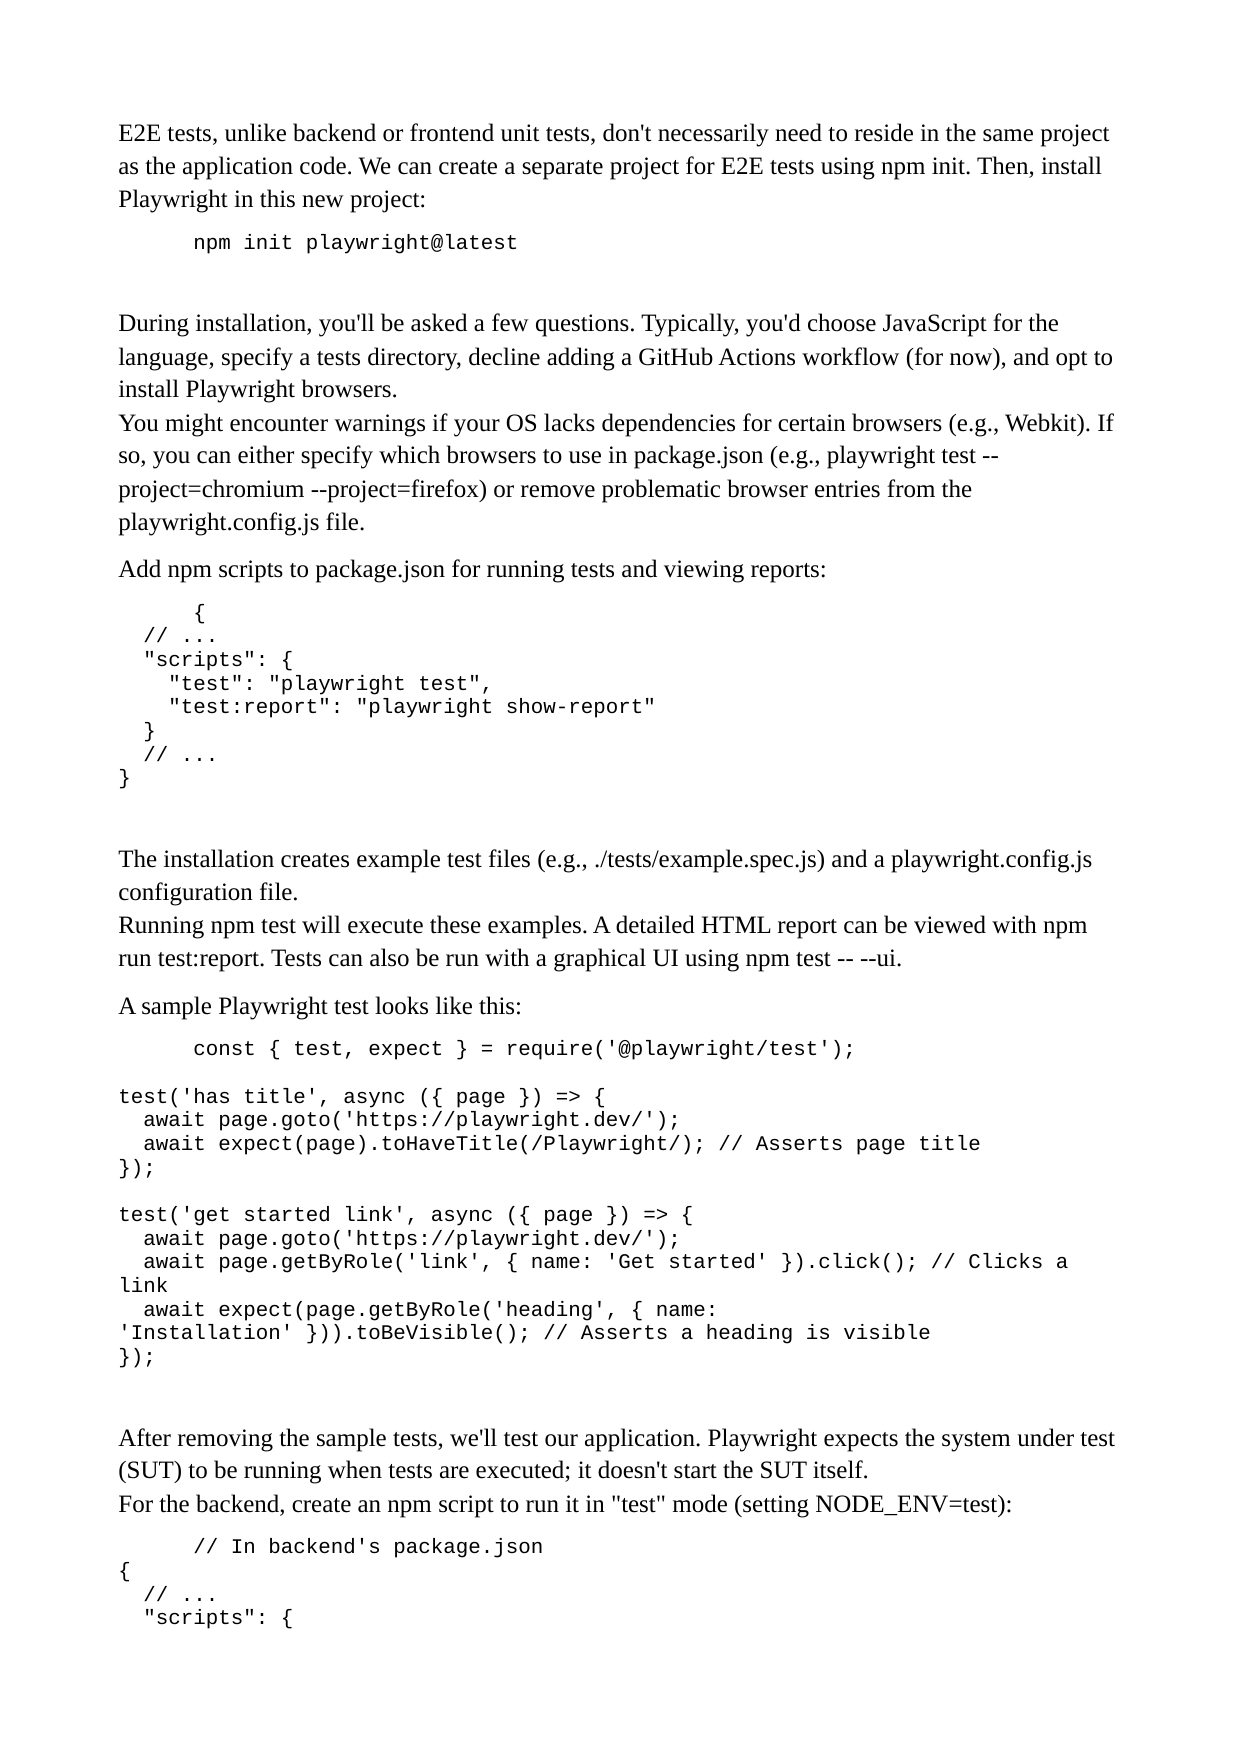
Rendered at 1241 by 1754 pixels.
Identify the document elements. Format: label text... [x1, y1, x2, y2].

text test('get started link', async ({ page }) => { [118, 1204, 1122, 1228]
text // ... [118, 744, 1122, 767]
text await expect(page).toHaveTitle(/Playwright/); // Asserts page title [118, 1133, 1122, 1157]
text }); [118, 1346, 1122, 1369]
text Add npm scripts to package.json for running tests and viewing reports: [118, 554, 1122, 583]
text await page.getByRole('link', { name: 'Get started' }).click(); // Clicks a link [118, 1251, 1122, 1298]
text "scripts": { [118, 1607, 1122, 1631]
text }); [118, 1157, 1122, 1180]
text } [118, 720, 1122, 744]
text "scripts": { [118, 649, 1122, 673]
text After removing the sample tests, we'll test our application. Playwright expects the system under test (SUT) to be running when tests are executed; it doesn't start the SUT itself. For the backend, create an npm script to run it in "test" mode (setting NODE_ENV=test): [118, 1423, 1122, 1517]
text const { test, expect } = require('@playwright/test'); [118, 1038, 1122, 1062]
text // In backend's package.json [118, 1536, 1122, 1560]
text } [118, 767, 1122, 791]
text The installation creates example test files (e.g., ./tests/example.spec.js) and a playwright.config.js configuration file. Running npm test will execute these examples. A detailed HTML report can be viewed with npm run test:report. Tests can also be run with a graphical UI using npm test -- --ui. [118, 844, 1122, 972]
text // ... [118, 1583, 1122, 1607]
text "test:report": "playwright show-report" [118, 696, 1122, 720]
text await page.goto('https://playwright.dev/'); [118, 1228, 1122, 1251]
text A sample Playwright test looks like this: [118, 991, 1122, 1019]
text test('has title', async ({ page }) => { [118, 1086, 1122, 1109]
text { [118, 602, 1122, 626]
text await page.goto('https://playwright.dev/'); [118, 1109, 1122, 1133]
text E2E tests, unlike backend or frontend unit tests, don't necessarily need to reside in the same project as the application code. We can create a separate project for E2E tests using npm init. Then, install Playwright in this new project: [118, 118, 1122, 213]
text { [118, 1560, 1122, 1583]
text "test": "playwright test", [118, 673, 1122, 696]
text await expect(page.getByRole('heading', { name: 'Installation' })).toBeVisible(); // Asserts a heading is visible [118, 1298, 1122, 1346]
text // ... [118, 626, 1122, 649]
text During installation, you'll be asked a few questions. Typically, you'd choose JavaScript for the language, specify a tests directory, decline adding a GitHub Actions workflow (for now), and opt to install Playwright browsers. You might encounter warnings if your OS lacks dependencies for certain browsers (e.g., Webkit). If so, you can either specify which browsers to use in package.json (e.g., playwright test --project=chromium --project=firefox) or remove problematic browser entries from the playwright.config.js file. [118, 308, 1122, 535]
text npm init playwright@latest [118, 232, 1122, 255]
